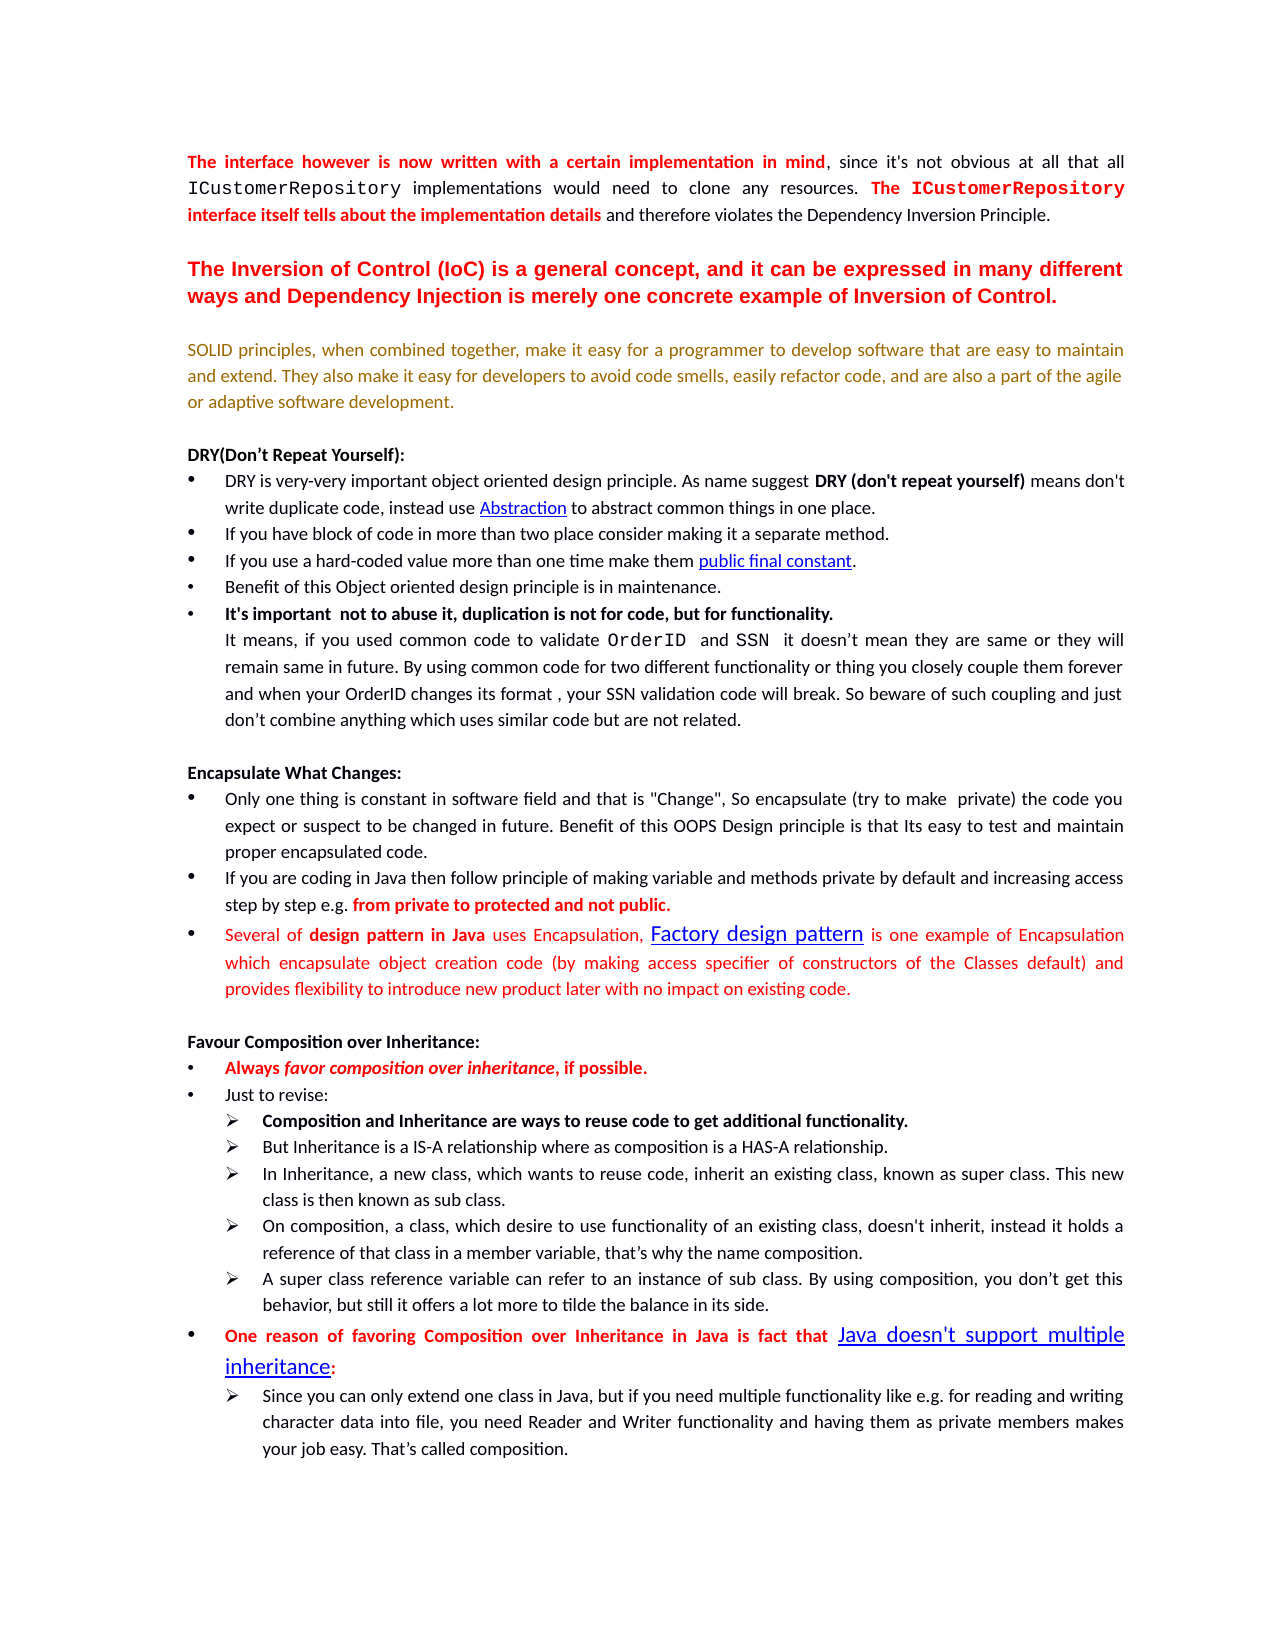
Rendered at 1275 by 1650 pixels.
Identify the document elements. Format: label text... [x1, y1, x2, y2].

list The interface however is now written with a certain implementation in mind, since it's not obvious at all that all ICustomerRepository implementations would need to clone any resources. The ICustomerRepository interface itself tells about the implementation details and therefore violates the Dependency Inversion Principle. [150, 150, 1125, 227]
list Only one thing is constant in software field and that is "Change", So encapsulate (try to make private) the code you expect or suspect to be changed in future. Benefit of this OOPS Design principle is that Its easy to test and maintain proper encapsulated code. [187, 787, 1125, 863]
list Always favor composition over inheritance, if possible. [187, 1056, 1125, 1079]
list One reason of favoring Composition over Inheritance in Java is fact that Java doesn't support multiple inheritance: [187, 1320, 1125, 1380]
list Several of design pattern in Java uses Encapsulation, Factory design pattern is one example of Encapsulation which encapsulate object creation code (by making access specifier of constructors of the Classes default) and provides flexibility to introduce new product later with no impact on existing code. [187, 919, 1125, 1000]
list DRY(Don’t Repeat Yourself): [150, 443, 1125, 466]
list In Inheritance, a new class, which wants to reuse code, inherit an existing class, known as super class. This new class is then known as sub class. [225, 1162, 1125, 1211]
list It means, if you used common code to validate OrderID and SSN it doesn’t mean they are same or they will remain same in future. By using common code for two different functionality or thing you closely couple them forever and when your OrderID changes its format , your SSN validation code will break. So beware of such coupling and just don’t combine anything which uses similar code but are not related. [187, 628, 1125, 731]
list Composition and Inheritance are ways to reuse code to get additional functionality. [225, 1109, 1125, 1132]
list Since you can only extend one class in Java, but if you need multiple functionality like e.g. for reading and writing character data into file, you need Reader and Writer functionality and having them as private members makes your job easy. That’s called composition. [225, 1384, 1125, 1460]
list It's important not to abuse it, duplication is not for code, but for functionality. [187, 602, 1125, 625]
list But Inheritance is a IS-A relationship where as composition is a HAS-A relationship. [225, 1135, 1125, 1158]
list If you are coding in Java then follow principle of making variable and methods private by default and increasing access step by step e.g. from private to protected and not public. [187, 867, 1125, 916]
list DRY is very-very important object oriented design principle. As name suggest DRY (don't repeat yourself) means don't write duplicate code, instead use Abstraction to abstract common things in one place. [187, 469, 1125, 519]
list Benefit of this Object oriented design principle is in maintenance. [187, 576, 1125, 598]
list The Inversion of Control (IoC) is a general concept, and it can be expressed in many different ways and Dependency Injection is merely one concrete example of Inversion of Control. [150, 256, 1125, 308]
list Encapsulate What Changes: [150, 761, 1125, 784]
list SOLID principles, when combined together, make it easy for a programmer to develop software that are easy to maintain and extend. They also make it easy for developers to avoid code smells, easily refactor code, and are also a part of the agile or adaptive software development. [150, 338, 1125, 413]
list A super class reference variable can refer to an instance of sub class. By using composition, you don’t get this behavior, but still it offers a lot more to tilde the balance in its side. [225, 1267, 1125, 1316]
list On composition, a class, which desire to use functionality of an existing class, doesn't inherit, instead it holds a reference of that class in a member variable, that’s why the name composition. [225, 1214, 1125, 1264]
list If you use a hard-coded value more than one time make them public final constant. [187, 549, 1125, 572]
list If you have block of code in more than two place consider making it a separate method. [187, 522, 1125, 546]
list Just to revise: [187, 1083, 1125, 1106]
list Favour Composition over Inheritance: [150, 1030, 1125, 1053]
